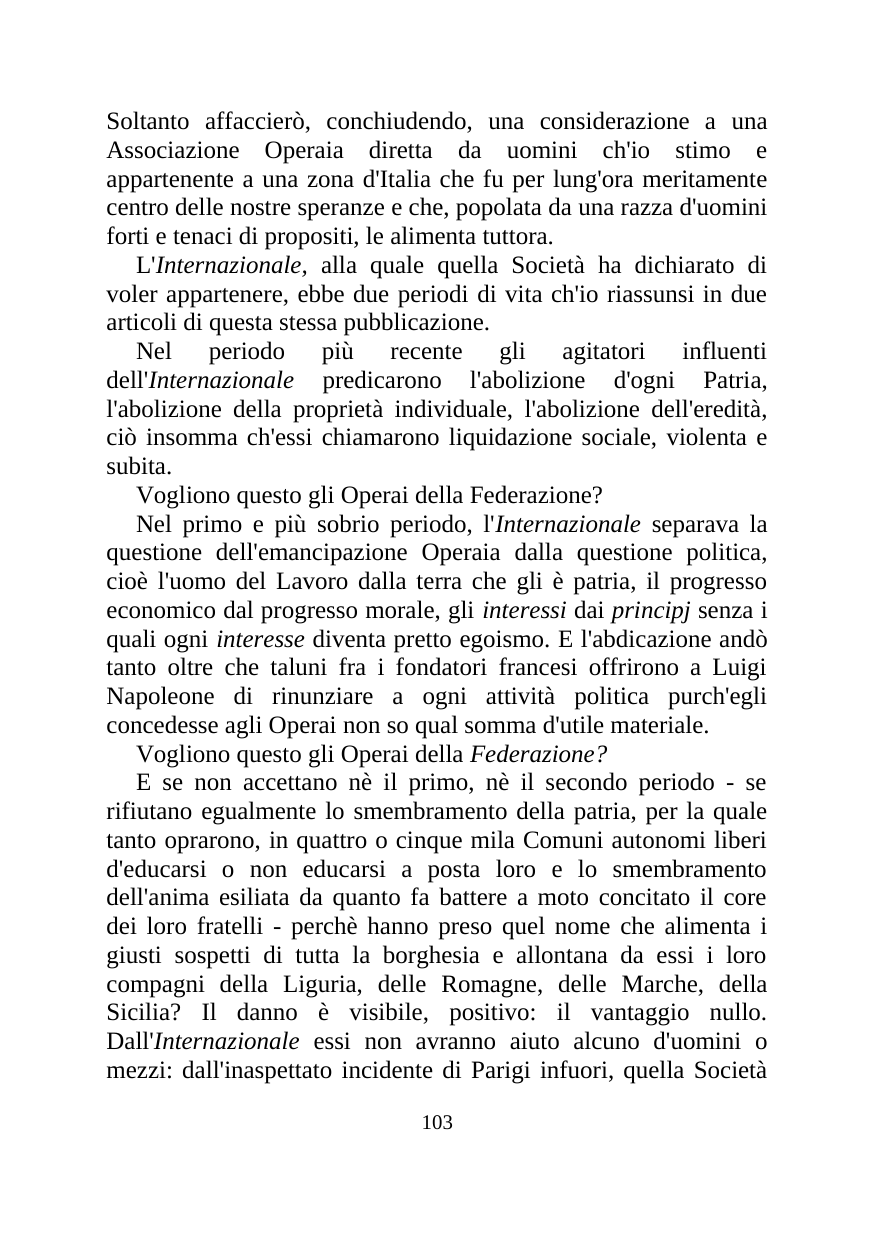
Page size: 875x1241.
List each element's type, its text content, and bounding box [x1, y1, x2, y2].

text Vogliono questo gli Operai della Federazione? [106, 480, 768, 509]
text L'Internazionale, alla quale quella Società ha dichiarato di voler appartenere, ebbe due periodi di vita ch'io riassunsi in due articoli di questa stessa pubblicazione. [106, 250, 768, 336]
text Nel periodo più recente gli agitatori influenti dell'Internazionale predicarono l'abolizione d'ogni Patria, l'abolizione della proprietà individuale, l'abolizione dell'eredità, ciò insomma ch'essi chiamarono liquidazione sociale, violenta e subita. [106, 336, 768, 480]
text E se non accettano nè il primo, nè il secondo periodo - se rifiutano egualmente lo smembramento della patria, per la quale tanto oprarono, in quattro o cinque mila Comuni autonomi liberi d'educarsi o non educarsi a posta loro e lo smembramento dell'anima esiliata da quanto fa battere a moto concitato il core dei loro fratelli - perchè hanno preso quel nome che alimenta i giusti sospetti di tutta la borghesia e allontana da essi i loro compagni della Liguria, delle Romagne, delle Marche, della Sicilia? Il danno è visibile, positivo: il vantaggio nullo. Dall'Internazionale essi non avranno aiuto alcuno d'uomini o mezzi: dall'inaspettato incidente di Parigi infuori, quella Società [106, 767, 768, 1084]
text Vogliono questo gli Operai della Federazione? [106, 739, 768, 767]
text Nel primo e più sobrio periodo, l'Internazionale separava la questione dell'emancipazione Operaia dalla questione politica, cioè l'uomo del Lavoro dalla terra che gli è patria, il progresso economico dal progresso morale, gli interessi dai principj senza i quali ogni interesse diventa pretto egoismo. E l'abdicazione andò tanto oltre che taluni fra i fondatori francesi offrirono a Luigi Napoleone di rinunziare a ogni attività politica purch'egli concedesse agli Operai non so qual somma d'utile materiale. [106, 509, 768, 739]
text Soltanto affaccierò, conchiudendo, una considerazione a una Associazione Operaia diretta da uomini ch'io stimo e appartenente a una zona d'Italia che fu per lung'ora meritamente centro delle nostre speranze e che, popolata da una razza d'uomini forti e tenaci di propositi, le alimenta tuttora. [106, 106, 768, 250]
